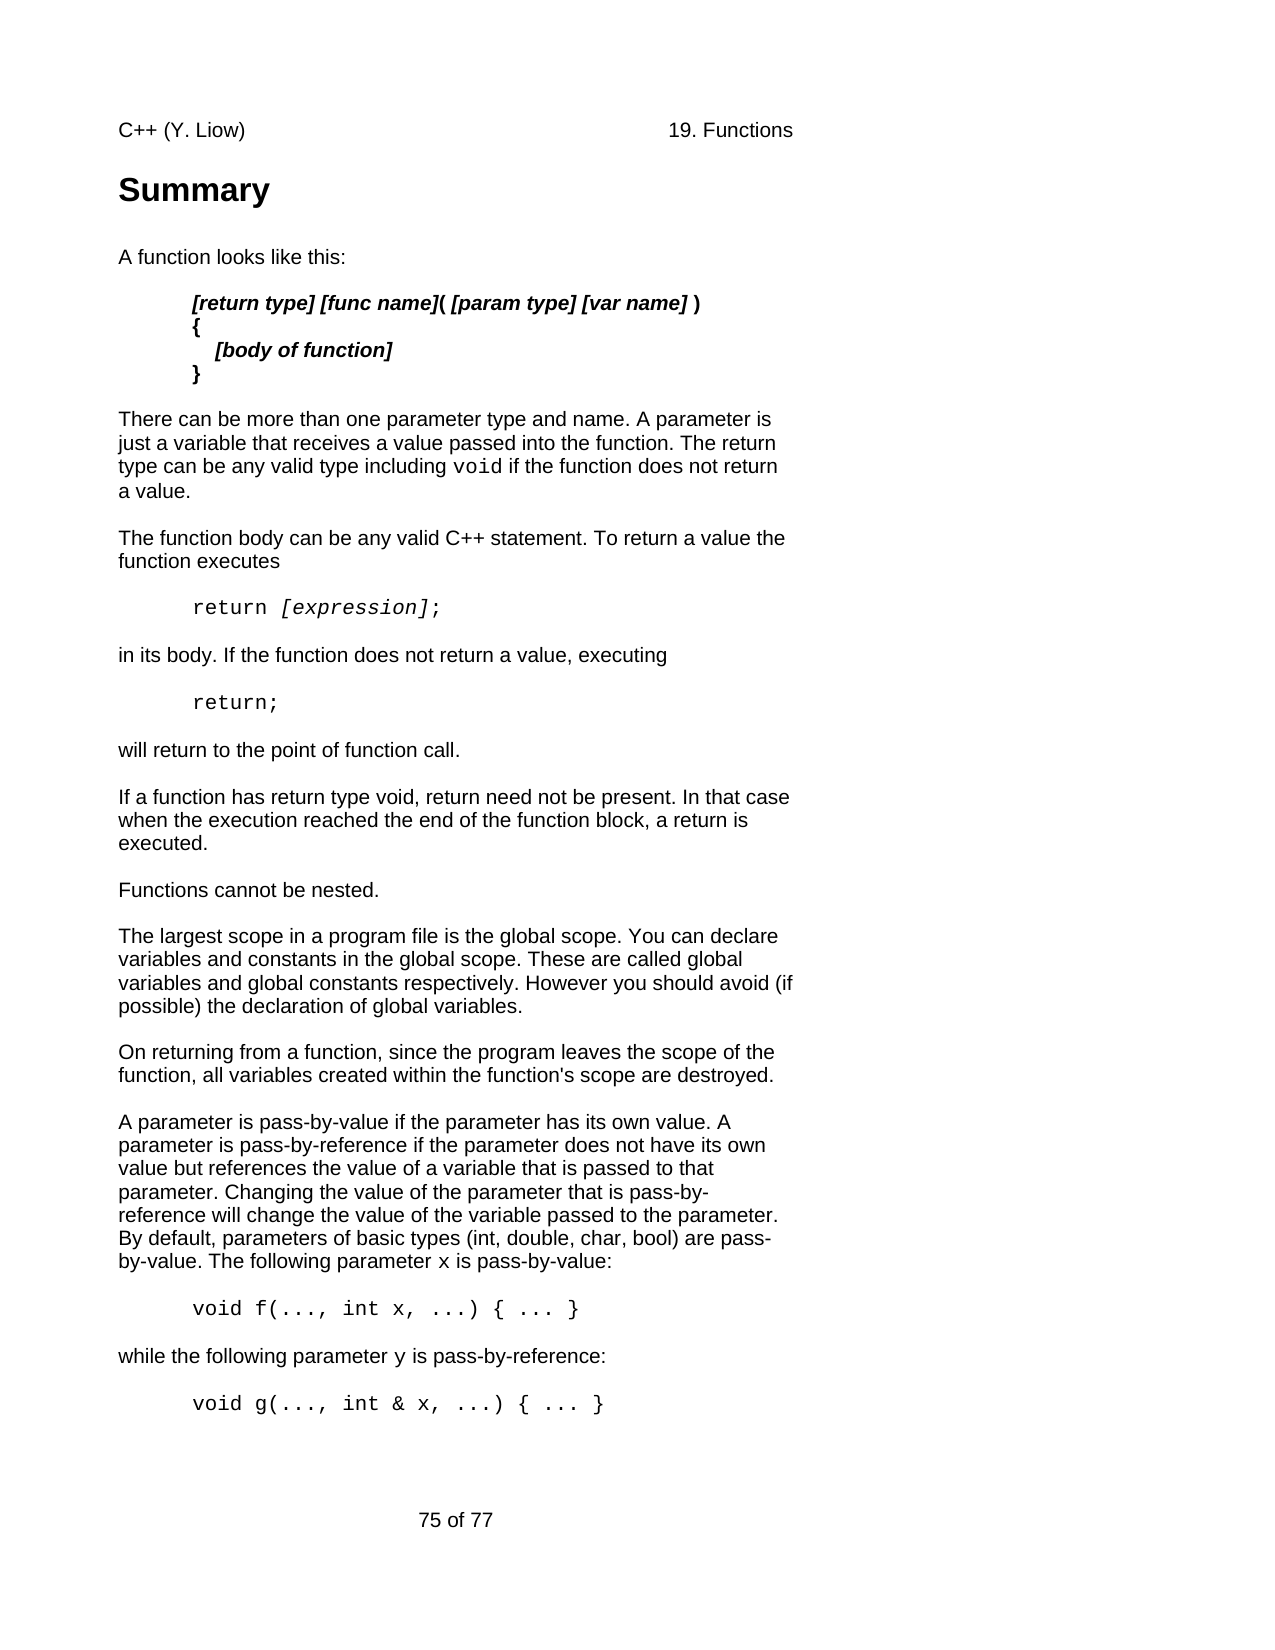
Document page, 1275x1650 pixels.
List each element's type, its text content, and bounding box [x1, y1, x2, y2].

text There can be more than one parameter type and name. A parameter is just a variable that receives a value passed into the function. The return type can be any valid type including void if the function does not return a value. [118, 408, 793, 503]
text [return type] [func name]( [param type] [var name] ) [118, 292, 793, 315]
text while the following parameter y is pass-by-reference: [118, 1345, 793, 1370]
text } [118, 362, 793, 385]
text Summary [118, 171, 793, 208]
text in its body. If the function does not return a value, executing [118, 644, 793, 667]
text Functions cannot be nested. [118, 878, 793, 901]
text return [expression]; [118, 596, 793, 621]
text [body of function] [118, 338, 793, 362]
text { [118, 315, 793, 338]
text The function body can be any valid C++ statement. To return a value the function executes [118, 526, 793, 572]
text A parameter is pass-by-value if the parameter has its own value. A parameter is pass-by-reference if the parameter does not have its own value but references the value of a variable that is passed to that parameter. Changing the value of the parameter that is pass-by-reference will change the value of the variable passed to the parameter. By default, parameters of basic types (int, double, char, bool) are pass-by-value. The following parameter x is pass-by-value: [118, 1111, 793, 1275]
text void g(..., int & x, ...) { ... } [118, 1393, 793, 1417]
text A function looks like this: [118, 245, 793, 269]
text will return to the point of function call. [118, 739, 793, 762]
text On returning from a function, since the program leaves the scope of the function, all variables created within the function's scope are destroyed. [118, 1041, 793, 1087]
text void f(..., int x, ...) { ... } [118, 1298, 793, 1322]
text If a function has return type void, return need not be present. In that case when the execution reached the end of the function block, a return is executed. [118, 785, 793, 855]
text return; [118, 691, 793, 716]
text The largest scope in a program file is the global scope. You can declare variables and constants in the global scope. These are called global variables and global constants respectively. However you should avoid (if possible) the declaration of global variables. [118, 925, 793, 1018]
